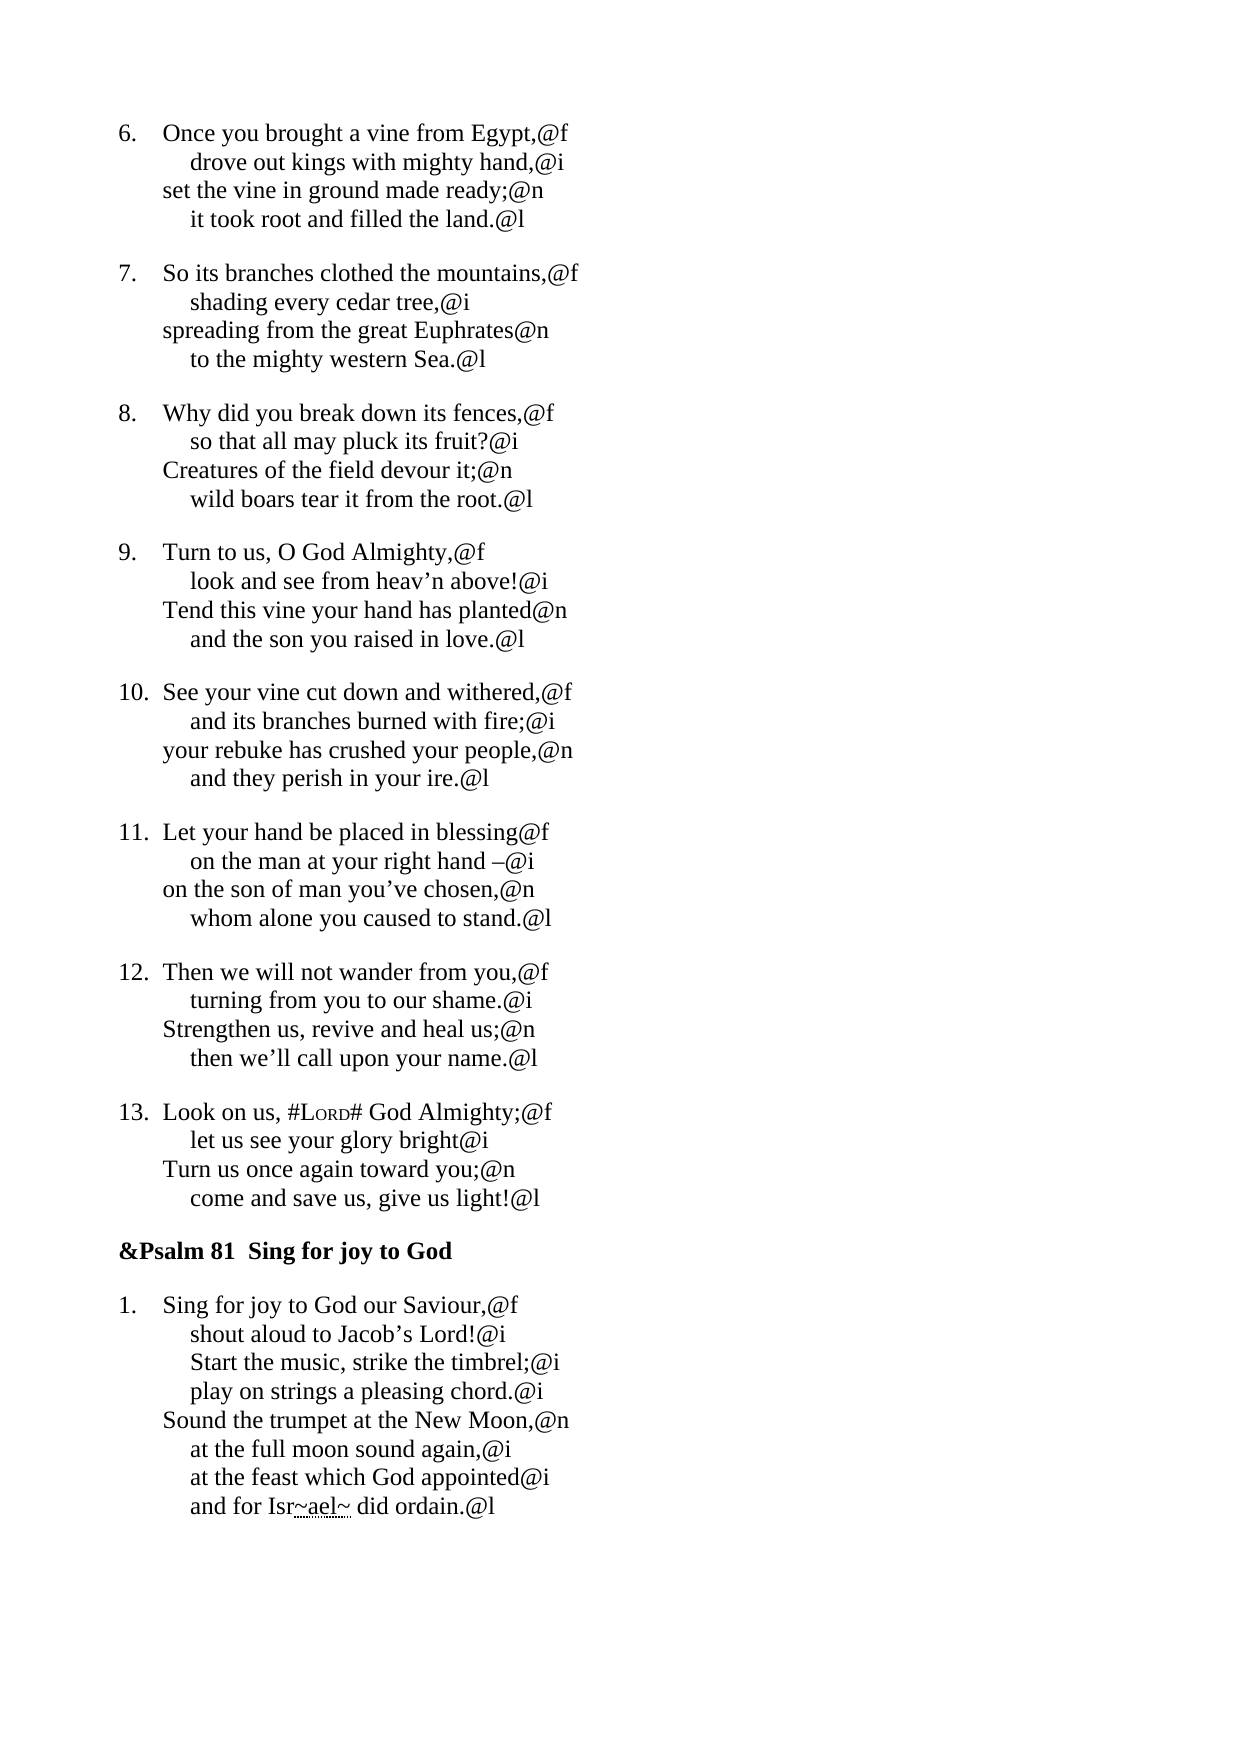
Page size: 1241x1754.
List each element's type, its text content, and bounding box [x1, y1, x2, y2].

text then we’ll call upon your name.@l [171, 1043, 1122, 1072]
text Start the music, strike the timbrel;@i [171, 1347, 1122, 1376]
text Tend this vine your hand has planted@n [162, 595, 1122, 624]
text play on strings a pleasing chord.@i [171, 1376, 1122, 1405]
text it took root and filled the land.@l [171, 204, 1122, 233]
text on the man at your right hand –@i [171, 846, 1122, 874]
text 9. Turn to us, O God Almighty,@f [118, 537, 1122, 566]
text at the feast which God appointed@i [171, 1462, 1122, 1491]
text 12. Then we will not wander from you,@f [118, 957, 1122, 986]
text Turn us once again toward you;@n [162, 1154, 1122, 1183]
text Creatures of the field devour it;@n [162, 455, 1122, 484]
text Sound the trumpet at the New Moon,@n [162, 1405, 1122, 1434]
text 11. Let your hand be placed in blessing@f [118, 817, 1122, 846]
text turning from you to our shame.@i [171, 986, 1122, 1014]
text on the son of man you’ve chosen,@n [162, 874, 1122, 903]
text set the vine in ground made ready;@n [162, 176, 1122, 204]
text and they perish in your ire.@l [171, 763, 1122, 792]
text come and save us, give us light!@l [171, 1183, 1122, 1212]
text shout aloud to Jacob’s Lord!@i [171, 1319, 1122, 1347]
text 13. Look on us, #Lord# God Almighty;@f [118, 1097, 1122, 1125]
text drove out kings with mighty hand,@i [171, 147, 1122, 176]
text wild boars tear it from the root.@l [171, 484, 1122, 513]
subtitle &Psalm 81 Sing for joy to God [118, 1236, 1122, 1265]
text let us see your glory bright@i [171, 1125, 1122, 1154]
text whom alone you caused to stand.@l [171, 903, 1122, 932]
text 6. Once you brought a vine from Egypt,@f [118, 118, 1122, 147]
text 1. Sing for joy to God our Saviour,@f [118, 1290, 1122, 1319]
text spreading from the great Euphrates@n [162, 315, 1122, 344]
text 7. So its branches clothed the mountains,@f [118, 258, 1122, 287]
text your rebuke has crushed your people,@n [162, 735, 1122, 763]
text 8. Why did you break down its fences,@f [118, 398, 1122, 426]
text shading every cedar tree,@i [171, 287, 1122, 315]
text look and see from heav’n above!@i [171, 566, 1122, 595]
text Strengthen us, revive and heal us;@n [162, 1014, 1122, 1043]
text and for Isr~ael~ did ordain.@l [171, 1491, 1122, 1520]
text and its branches burned with fire;@i [171, 706, 1122, 735]
text so that all may pluck its fruit?@i [171, 426, 1122, 455]
text at the full moon sound again,@i [171, 1434, 1122, 1462]
text to the mighty western Sea.@l [171, 344, 1122, 373]
text and the son you raised in love.@l [171, 624, 1122, 652]
text 10. See your vine cut down and withered,@f [118, 677, 1122, 706]
